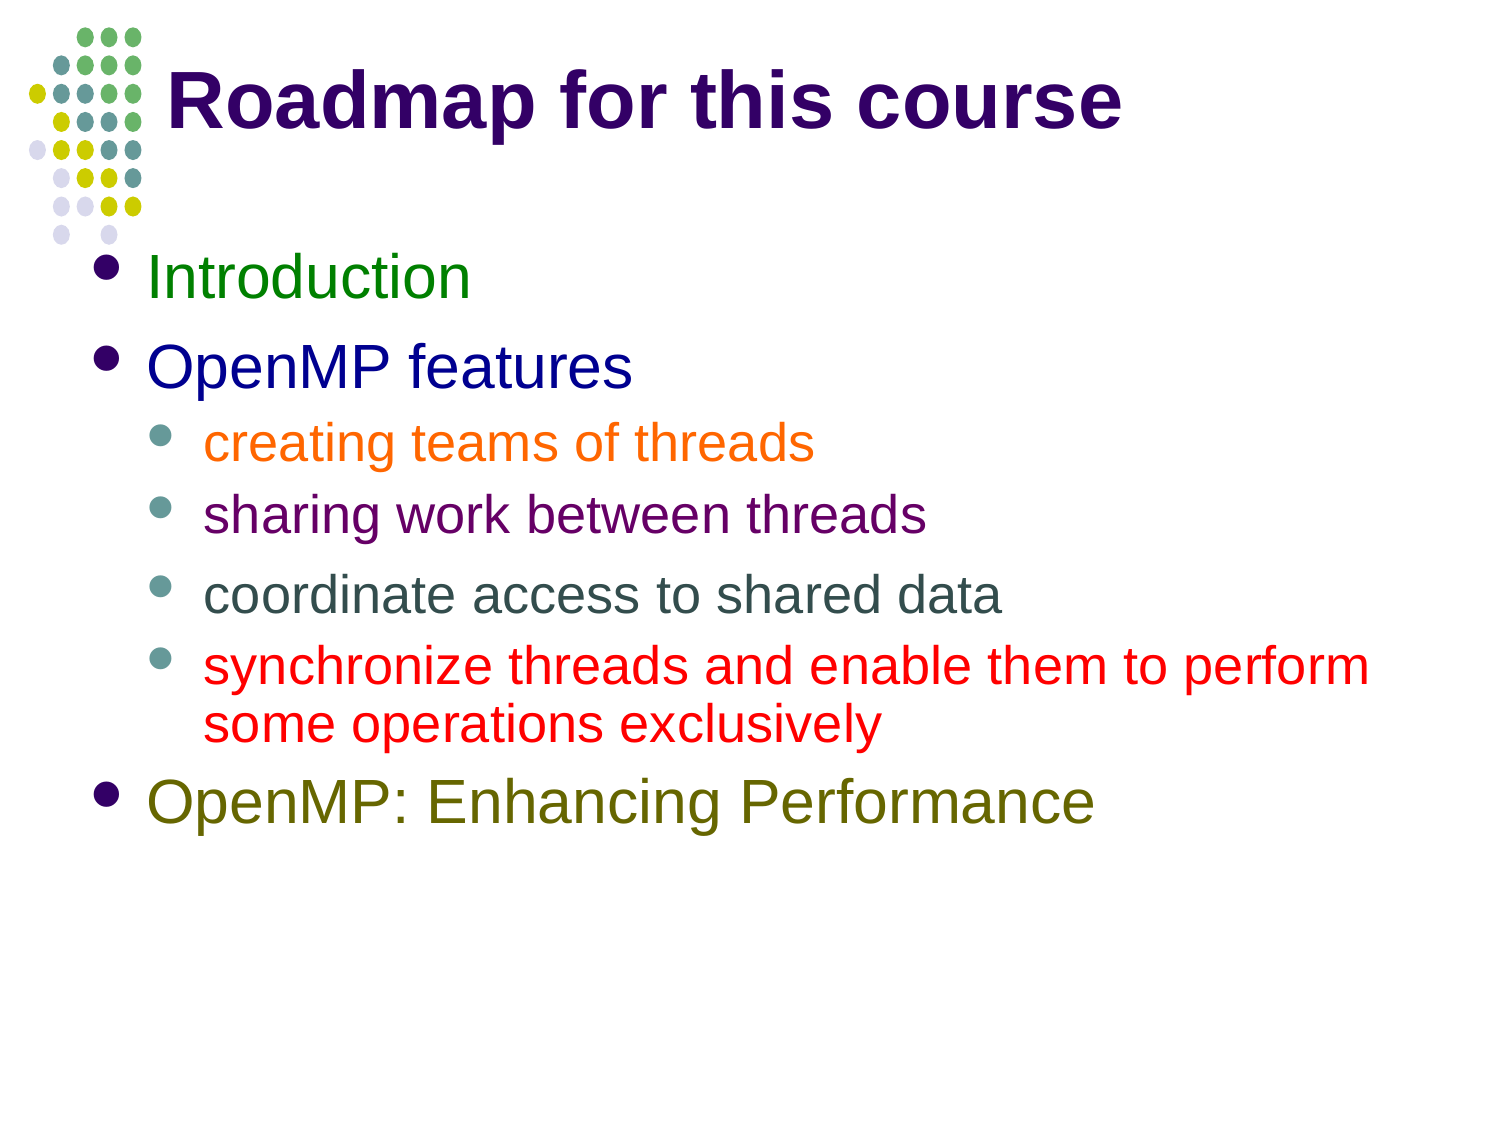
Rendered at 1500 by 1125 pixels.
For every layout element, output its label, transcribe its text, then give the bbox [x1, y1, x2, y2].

title Roadmap for this course [151, 40, 1390, 176]
list Introduction OpenMP features creating teams of threads sharing work between threads coordinate access to shared data synchronize threads and enable them to perform some operations exclusively OpenMP: Enhancing Performance [75, 228, 1426, 1093]
